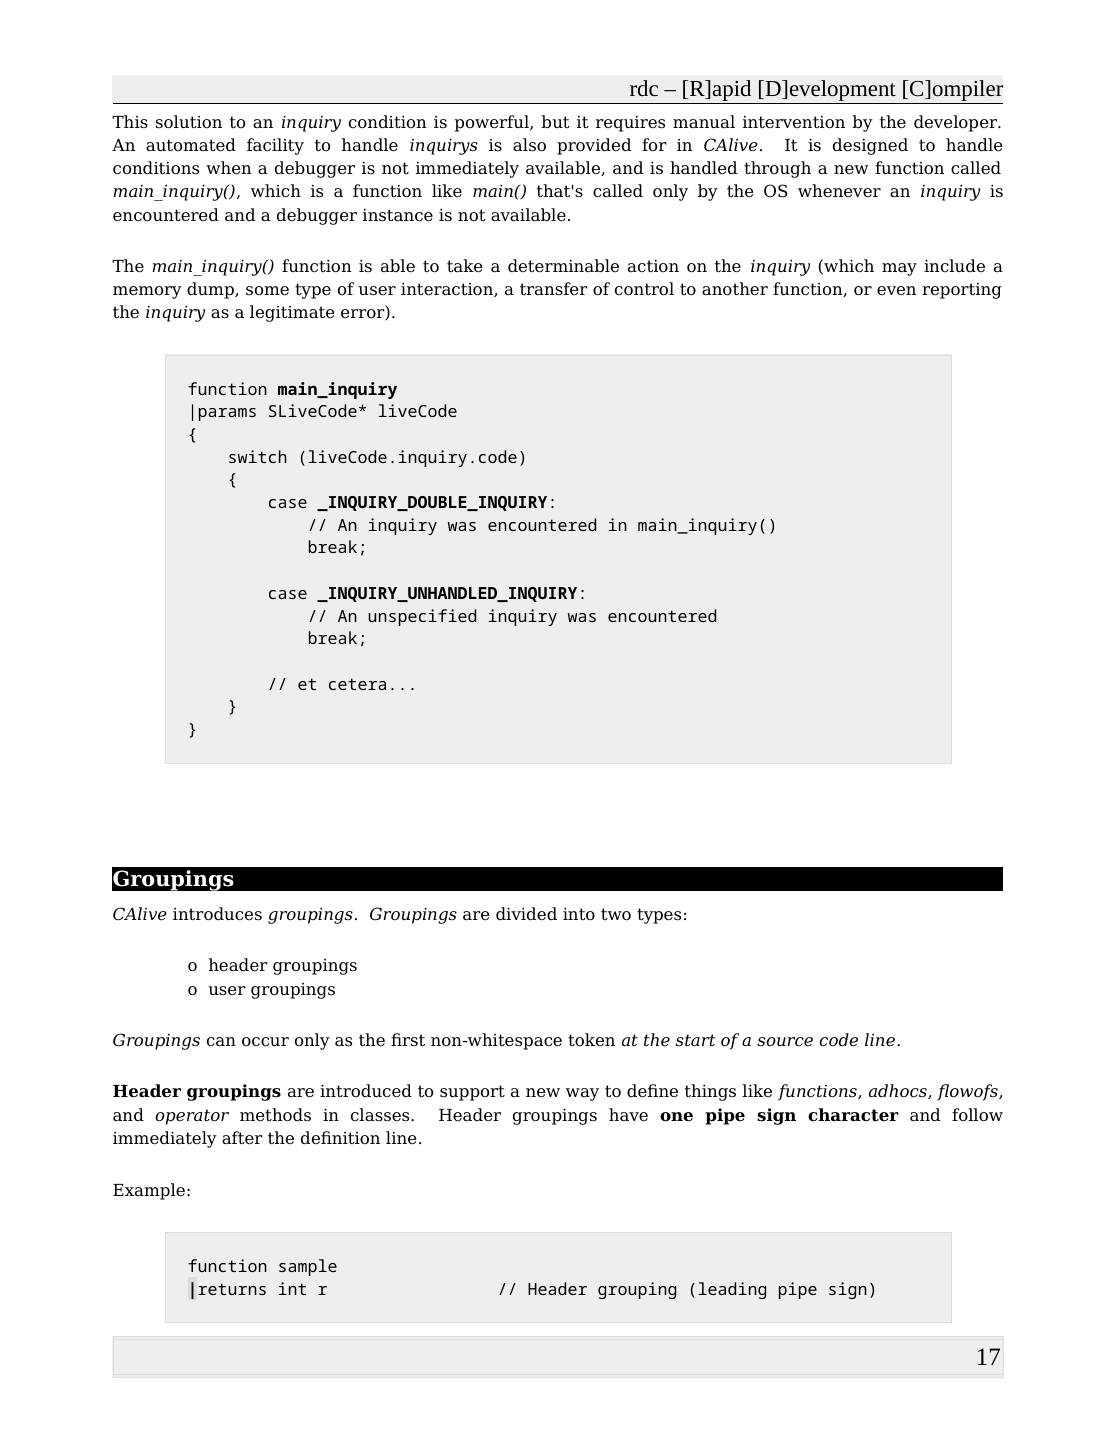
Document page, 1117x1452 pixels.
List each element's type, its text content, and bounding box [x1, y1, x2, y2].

text CAlive introduces groupings. Groupings are divided into two types: [112, 905, 1003, 924]
text o header groupings o user groupings [112, 956, 1003, 999]
text function main_inquiry |params SLiveCode* liveCode { switch (liveCode.inquiry.code) { case _INQUIRY_DOUBLE_INQUIRY: // An inquiry was encountered in main_inquiry() break; case _INQUIRY_UNHANDLED_INQUIRY: // An unspecified inquiry was encountered break; // et cetera... } } [166, 356, 951, 763]
text The main_inquiry() function is able to take a determinable action on the inquiry (which may include a memory dump, some type of user interaction, a transfer of control to another function, or even reporting the inquiry as a legitimate error). [112, 257, 1003, 323]
text Header groupings are introduced to support a new way to define things like functions, adhocs, flowofs, and operator methods in classes. Header groupings have one pipe sign character and follow immediately after the definition line. [112, 1082, 1003, 1148]
text Groupings can occur only as the first non-whitespace token at the start of a source code line. [112, 1031, 1003, 1050]
subtitle Groupings [112, 867, 1003, 891]
text This solution to an inquiry condition is powerful, but it requires manual intervention by the developer. An automated facility to handle inquirys is also provided for in CAlive. It is designed to handle conditions when a debugger is not immediately available, and is handled through a new function called main_inquiry(), which is a function like main() that's called only by the OS whenever an inquiry is encountered and a debugger instance is not available. [112, 112, 1003, 225]
text function sample |returns int r // Header grouping (leading pipe sign) [166, 1233, 951, 1322]
text Example: [112, 1181, 1003, 1200]
